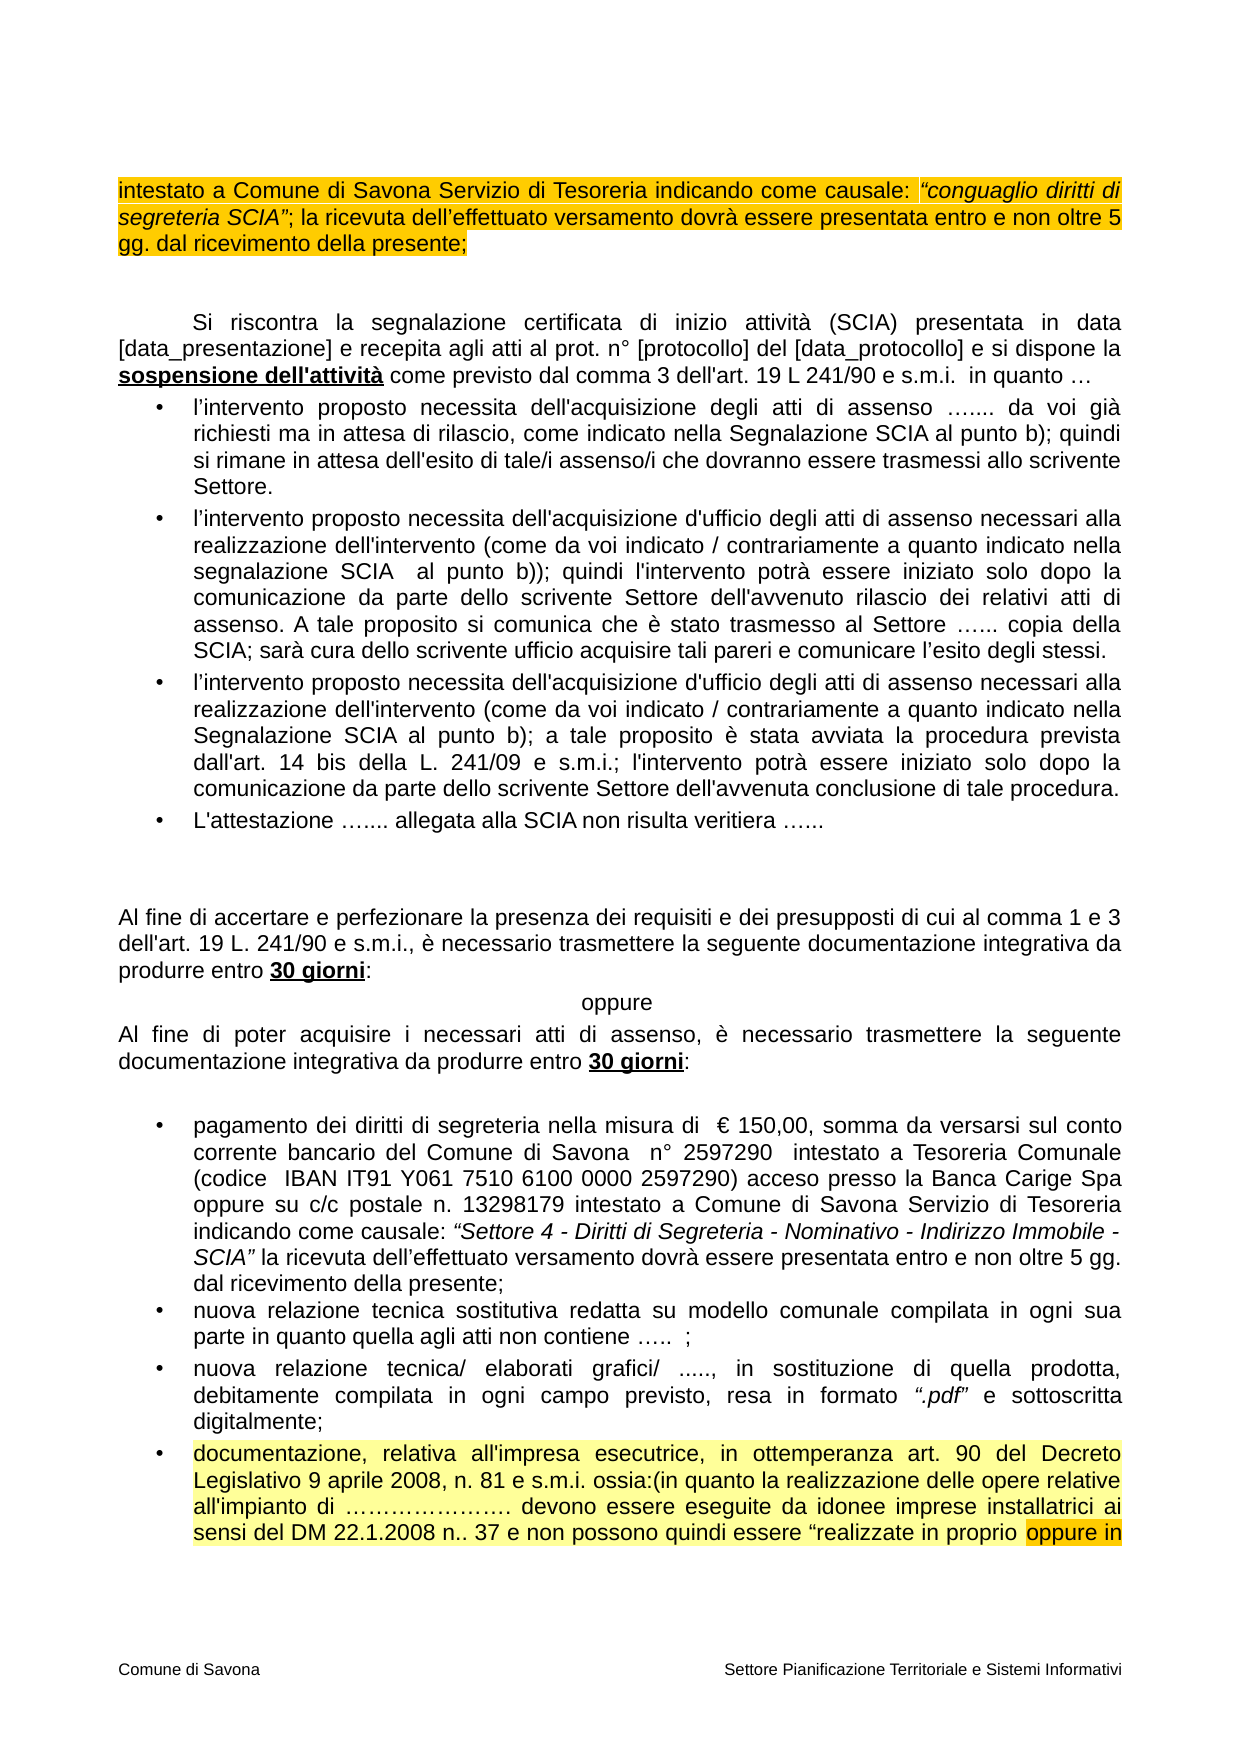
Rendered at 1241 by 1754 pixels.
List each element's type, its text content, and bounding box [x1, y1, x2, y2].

text intestato a Comune di Savona Servizio di Tesoreria indicando come causale: “conguaglio diritti di segreteria SCIA”; la ricevuta dell’effettuato versamento dovrà essere presentata entro e non oltre 5 gg. dal ricevimento della presente; [118, 177, 1122, 256]
text Al fine di poter acquisire i necessari atti di assenso, è necessario trasmettere la seguente documentazione integrativa da produrre entro 30 giorni: [118, 1021, 1122, 1074]
text Si riscontra la segnalazione certificata di inizio attività (SCIA) presentata in data [data_presentazione] e recepita agli atti al prot. n° [protocollo] del [data_protocollo] e si dispone la sospensione dell'attività come previsto dal comma 3 dell'art. 19 L 241/90 e s.m.i. in quanto … [118, 309, 1122, 388]
text oppure [118, 989, 1122, 1015]
list pagamento dei diritti di segreteria nella misura di € 150,00, somma da versarsi sul conto corrente bancario del Comune di Savona n° 2597290 intestato a Tesoreria Comunale (codice IBAN IT91 Y061 7510 6100 0000 2597290) acceso presso la Banca Carige Spa oppure su c/c postale n. 13298179 intestato a Comune di Savona Servizio di Tesoreria indicando come causale: “Settore 4 - Diritti di Segreteria - Nominativo - Indirizzo Immobile - SCIA” la ricevuta dell’effettuato versamento dovrà essere presentata entro e non oltre 5 gg. dal ricevimento della presente; [156, 1112, 1122, 1297]
list documentazione, relativa all'impresa esecutrice, in ottemperanza art. 90 del Decreto Legislativo 9 aprile 2008, n. 81 e s.m.i. ossia:(in quanto la realizzazione delle opere relative all'impianto di …………………. devono essere eseguite da idonee imprese installatrici ai sensi del DM 22.1.2008 n.. 37 e non possono quindi essere “realizzate in proprio oppure in [156, 1440, 1122, 1546]
list L'attestazione ….... allegata alla SCIA non risulta veritiera …... [156, 807, 1122, 833]
list nuova relazione tecnica sostitutiva redatta su modello comunale compilata in ogni sua parte in quanto quella agli atti non contiene ….. ; [156, 1297, 1122, 1349]
list nuova relazione tecnica/ elaborati grafici/ ....., in sostituzione di quella prodotta, debitamente compilata in ogni campo previsto, resa in formato “.pdf” e sottoscritta digitalmente; [156, 1355, 1122, 1434]
text Al fine di accertare e perfezionare la presenza dei requisiti e dei presupposti di cui al comma 1 e 3 dell'art. 19 L. 241/90 e s.m.i., è necessario trasmettere la seguente documentazione integrativa da produrre entro 30 giorni: [118, 904, 1122, 983]
list l’intervento proposto necessita dell'acquisizione d'ufficio degli atti di assenso necessari alla realizzazione dell'intervento (come da voi indicato / contrariamente a quanto indicato nella segnalazione SCIA al punto b)); quindi l'intervento potrà essere iniziato solo dopo la comunicazione da parte dello scrivente Settore dell'avvenuto rilascio dei relativi atti di assenso. A tale proposito si comunica che è stato trasmesso al Settore …... copia della SCIA; sarà cura dello scrivente ufficio acquisire tali pareri e comunicare l’esito degli stessi. [156, 505, 1122, 663]
list l’intervento proposto necessita dell'acquisizione degli atti di assenso ….... da voi già richiesti ma in attesa di rilascio, come indicato nella Segnalazione SCIA al punto b); quindi si rimane in attesa dell'esito di tale/i assenso/i che dovranno essere trasmessi allo scrivente Settore. [156, 394, 1122, 499]
list l’intervento proposto necessita dell'acquisizione d'ufficio degli atti di assenso necessari alla realizzazione dell'intervento (come da voi indicato / contrariamente a quanto indicato nella Segnalazione SCIA al punto b); a tale proposito è stata avviata la procedura prevista dall'art. 14 bis della L. 241/09 e s.m.i.; l'intervento potrà essere iniziato solo dopo la comunicazione da parte dello scrivente Settore dell'avvenuta conclusione di tale procedura. [156, 669, 1122, 801]
